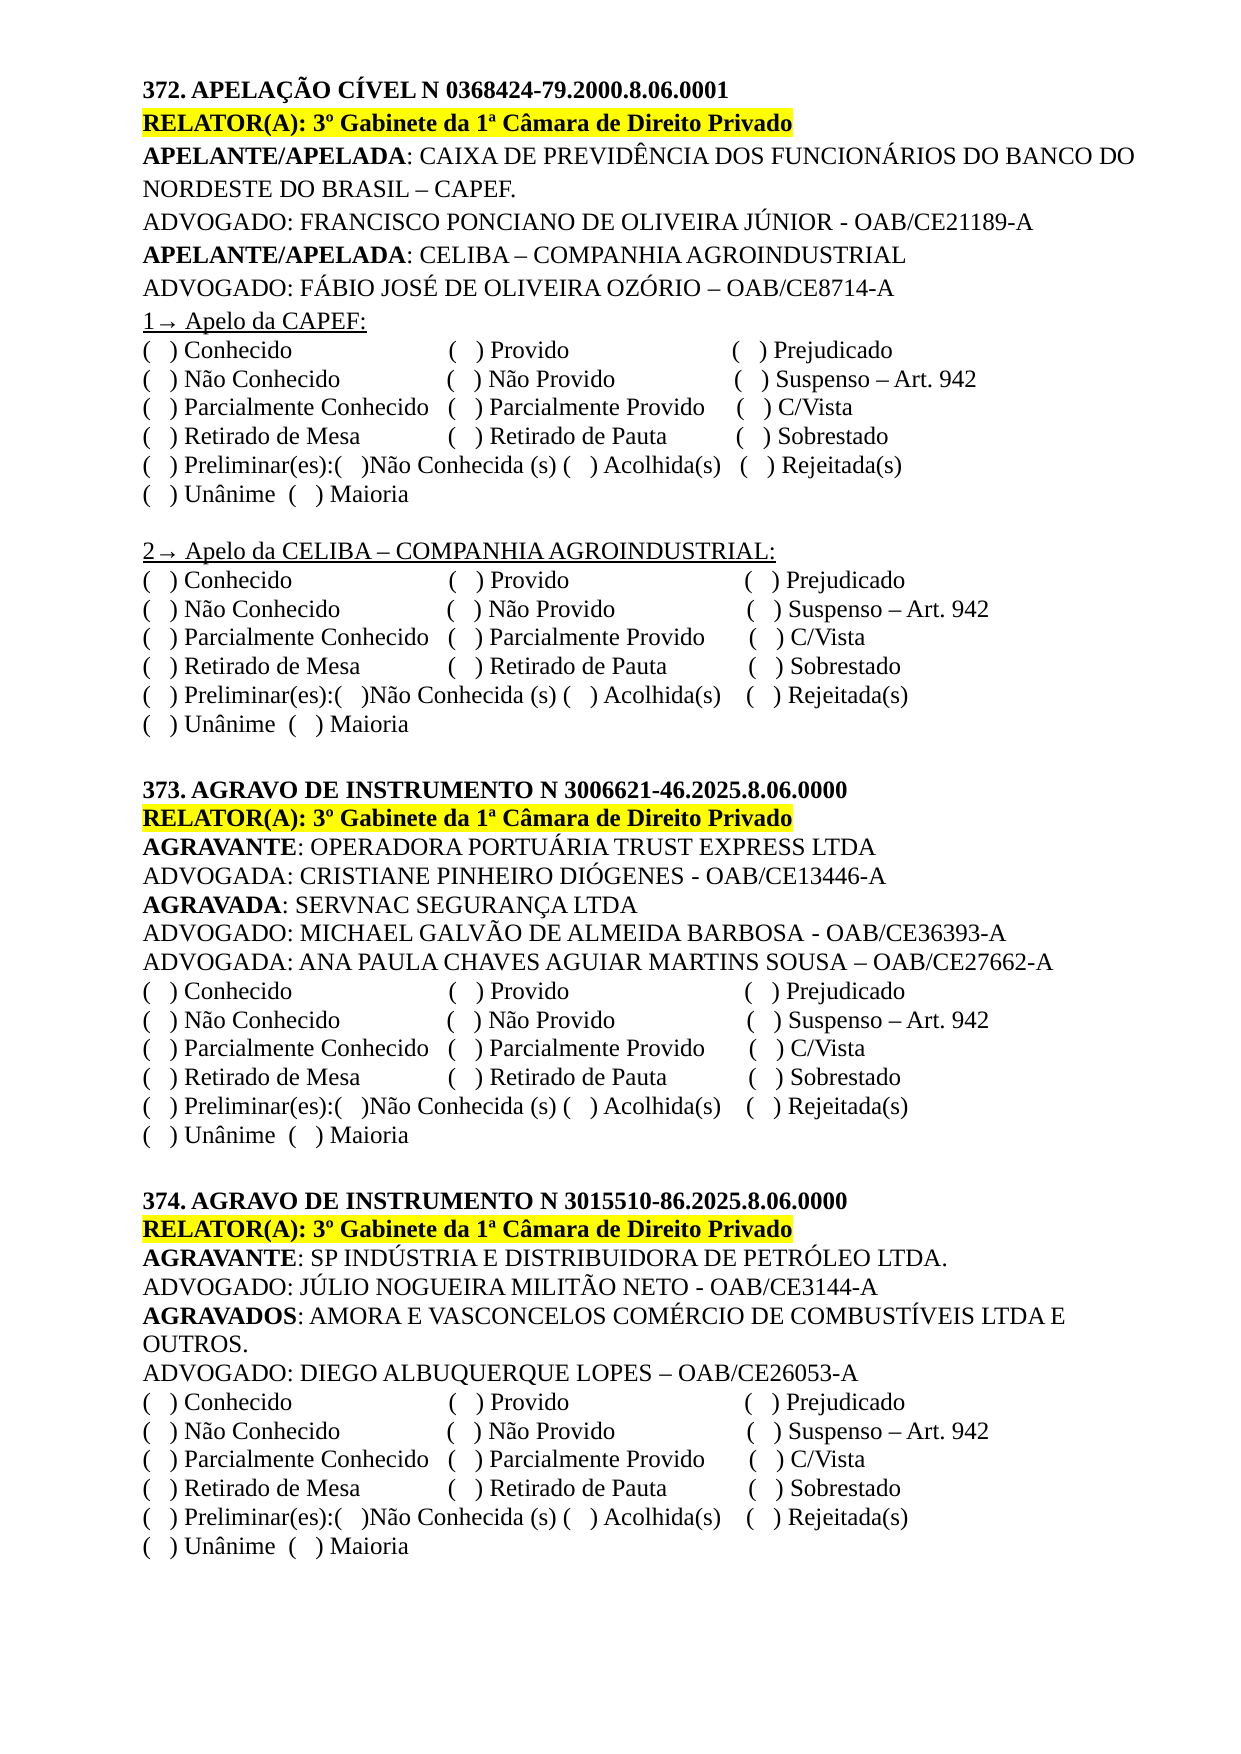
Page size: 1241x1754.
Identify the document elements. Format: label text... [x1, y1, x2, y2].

text ( ) Não Conhecido ( ) Não Provido ( ) Suspenso – Art. 942 [142, 1416, 1158, 1444]
text ( ) Conhecido ( ) Provido ( ) Prejudicado [142, 1387, 1141, 1416]
text 374. AGRAVO DE INSTRUMENTO N 3015510-86.2025.8.06.0000 RELATOR(A): 3º Gabinete da 1ª Câmara de Direito Privado AGRAVANTE: SP INDÚSTRIA E DISTRIBUIDORA DE PETRÓLEO LTDA. ADVOGADO: JÚLIO NOGUEIRA MILITÃO NETO - OAB/CE3144-A AGRAVADOS: AMORA E VASCONCELOS COMÉRCIO DE COMBUSTÍVEIS LTDA E OUTROS. ADVOGADO: DIEGO ALBUQUERQUE LOPES – OAB/CE26053-A [142, 1186, 1141, 1387]
text ( ) Conhecido ( ) Provido ( ) Prejudicado [142, 565, 1141, 594]
text ( ) Unânime ( ) Maioria [142, 709, 1141, 737]
text ( ) Retirado de Mesa ( ) Retirado de Pauta ( ) Sobrestado [142, 1473, 1158, 1502]
text ( ) Unânime ( ) Maioria [142, 1120, 1141, 1148]
text ( ) Retirado de Mesa ( ) Retirado de Pauta ( ) Sobrestado [142, 1062, 1158, 1091]
text ( ) Parcialmente Conhecido ( ) Parcialmente Provido ( ) C/Vista [142, 1444, 1158, 1473]
text ( ) Unânime ( ) Maioria [142, 1531, 1141, 1559]
text 2→ Apelo da CELIBA – COMPANHIA AGROINDUSTRIAL: [142, 536, 1141, 565]
text ( ) Conhecido ( ) Provido ( ) Prejudicado [142, 976, 1141, 1005]
text ( ) Parcialmente Conhecido ( ) Parcialmente Provido ( ) C/Vista [142, 392, 1158, 421]
text ( ) Preliminar(es):( )Não Conhecida (s) ( ) Acolhida(s) ( ) Rejeitada(s) [142, 1502, 1158, 1531]
text ( ) Preliminar(es):( )Não Conhecida (s) ( ) Acolhida(s) ( ) Rejeitada(s) [142, 450, 1158, 479]
text ( ) Não Conhecido ( ) Não Provido ( ) Suspenso – Art. 942 [142, 364, 1158, 392]
text ( ) Parcialmente Conhecido ( ) Parcialmente Provido ( ) C/Vista [142, 622, 1158, 651]
text 1→ Apelo da CAPEF: [142, 306, 1141, 335]
text 373. AGRAVO DE INSTRUMENTO N 3006621-46.2025.8.06.0000 RELATOR(A): 3º Gabinete da 1ª Câmara de Direito Privado AGRAVANTE: OPERADORA PORTUÁRIA TRUST EXPRESS LTDA ADVOGADA: CRISTIANE PINHEIRO DIÓGENES - OAB/CE13446-A AGRAVADA: SERVNAC SEGURANÇA LTDA ADVOGADO: MICHAEL GALVÃO DE ALMEIDA BARBOSA - OAB/CE36393-A ADVOGADA: ANA PAULA CHAVES AGUIAR MARTINS SOUSA – OAB/CE27662-A [142, 775, 1141, 976]
text ( ) Unânime ( ) Maioria [142, 479, 1158, 507]
text ( ) Não Conhecido ( ) Não Provido ( ) Suspenso – Art. 942 [142, 1005, 1158, 1033]
text ( ) Preliminar(es):( )Não Conhecida (s) ( ) Acolhida(s) ( ) Rejeitada(s) [142, 680, 1158, 709]
text ( ) Não Conhecido ( ) Não Provido ( ) Suspenso – Art. 942 [142, 594, 1158, 622]
text ( ) Retirado de Mesa ( ) Retirado de Pauta ( ) Sobrestado [142, 651, 1158, 680]
text ( ) Retirado de Mesa ( ) Retirado de Pauta ( ) Sobrestado [142, 421, 1158, 450]
text ( ) Conhecido ( ) Provido ( ) Prejudicado [142, 335, 1141, 364]
text ( ) Parcialmente Conhecido ( ) Parcialmente Provido ( ) C/Vista [142, 1033, 1158, 1062]
text 372. APELAÇÃO CÍVEL N 0368424-79.2000.8.06.0001 RELATOR(A): 3º Gabinete da 1ª Câmara de Direito Privado APELANTE/APELADA: CAIXA DE PREVIDÊNCIA DOS FUNCIONÁRIOS DO BANCO DO NORDESTE DO BRASIL – CAPEF. ADVOGADO: FRANCISCO PONCIANO DE OLIVEIRA JÚNIOR - OAB/CE21189-A APELANTE/APELADA: CELIBA – COMPANHIA AGROINDUSTRIAL ADVOGADO: FÁBIO JOSÉ DE OLIVEIRA OZÓRIO – OAB/CE8714-A [142, 75, 1141, 302]
text ( ) Preliminar(es):( )Não Conhecida (s) ( ) Acolhida(s) ( ) Rejeitada(s) [142, 1091, 1158, 1120]
